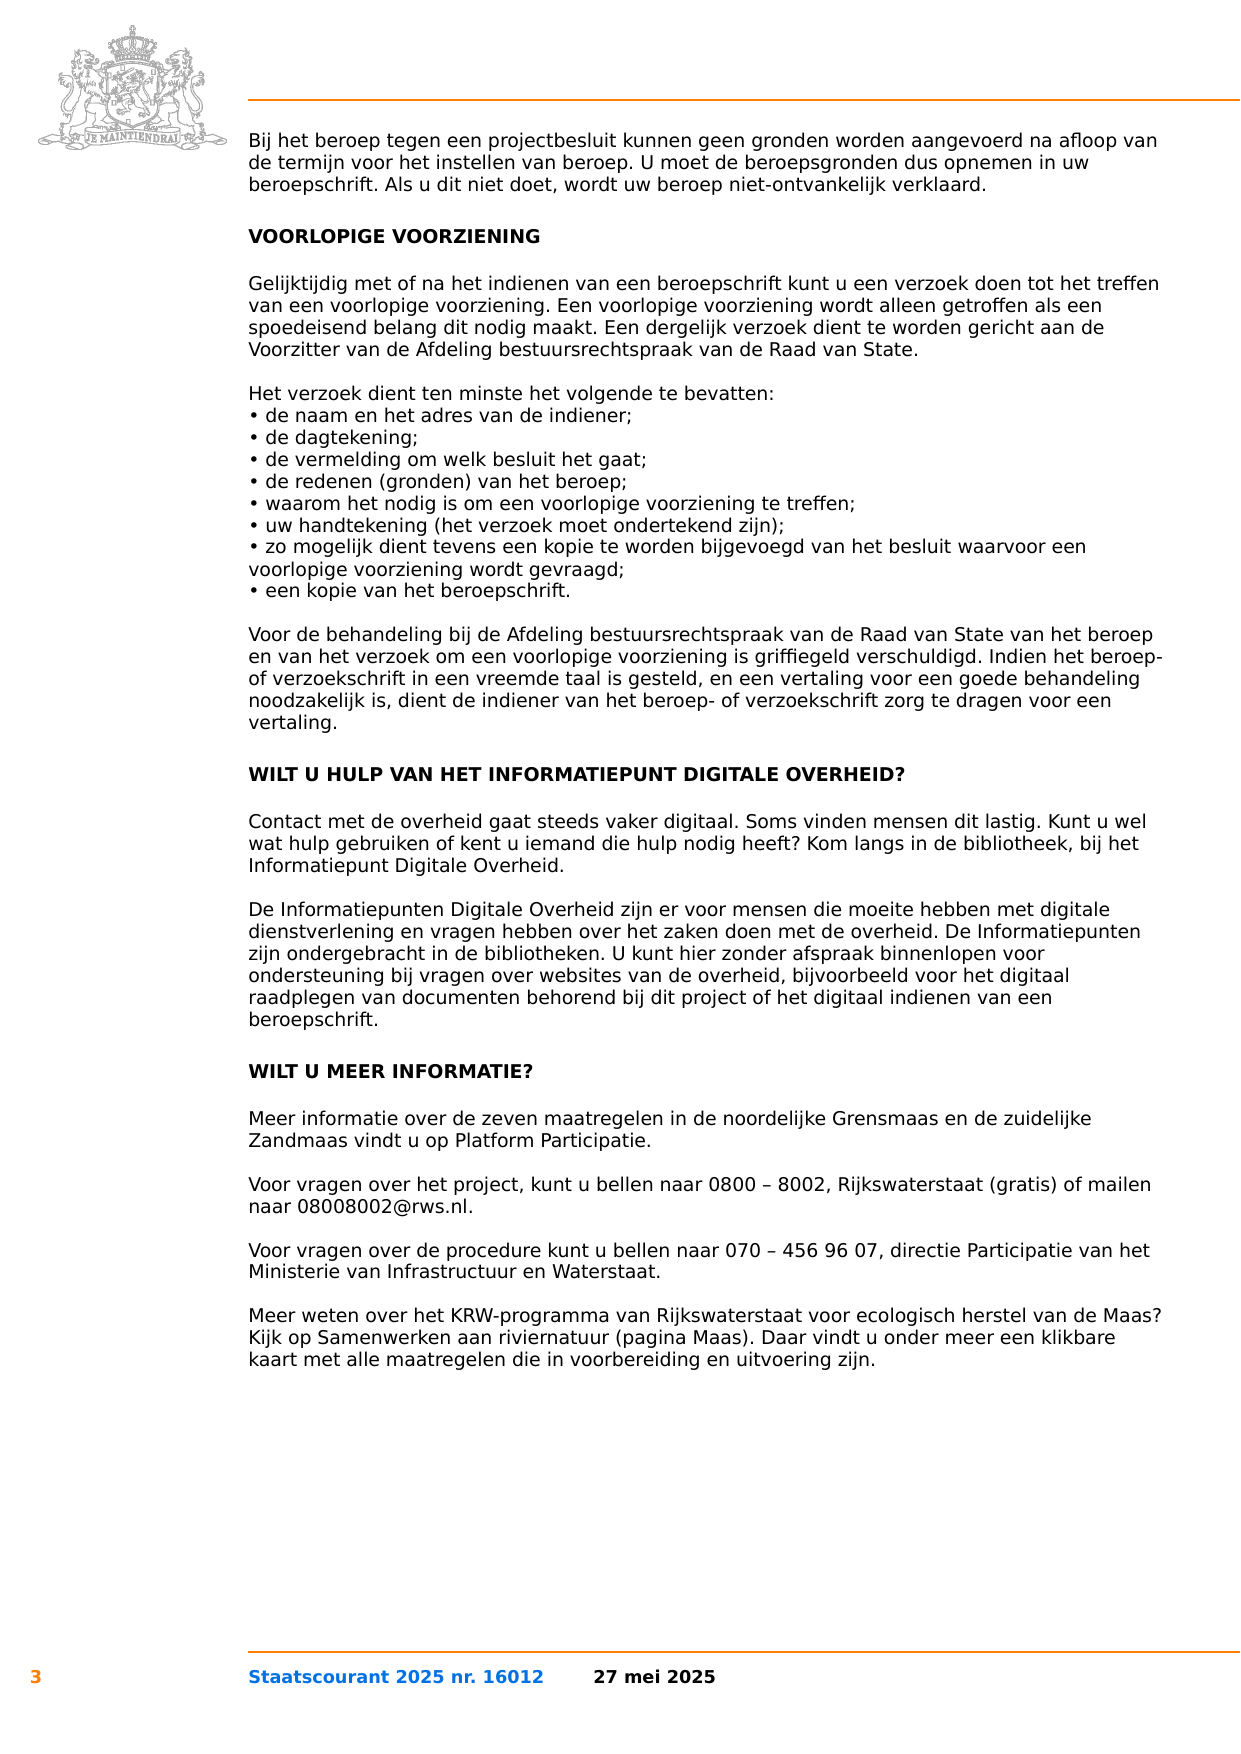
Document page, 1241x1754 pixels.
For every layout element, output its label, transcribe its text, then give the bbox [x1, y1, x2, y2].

text Het verzoek dient ten minste het volgende te bevatten: [248, 383, 1163, 404]
text • de naam en het adres van de indiener; [248, 404, 1163, 427]
text • waarom het nodig is om een voorlopige voorziening te treffen; [248, 492, 1163, 514]
text Gelijktijdig met of na het indienen van een beroepschrift kunt u een verzoek doen tot het treffen van een voorlopige voorziening. Een voorlopige voorziening wordt alleen getroffen als een spoedeisend belang dit nodig maakt. Een dergelijk verzoek dient te worden gericht aan de Voorzitter van de Afdeling bestuursrechtspraak van de Raad van State. [248, 273, 1163, 361]
picture [38, 25, 227, 150]
text • zo mogelijk dient tevens een kopie te worden bijgevoegd van het besluit waarvoor een voorlopige voorziening wordt gevraagd; [248, 536, 1163, 580]
subtitle WILT U HULP VAN HET INFORMATIEPUNT DIGITALE OVERHEID? [248, 764, 1163, 786]
text De Informatiepunten Digitale Overheid zijn er voor mensen die moeite hebben met digitale dienstverlening en vragen hebben over het zaken doen met de overheid. De Informatiepunten zijn ondergebracht in de bibliotheken. U kunt hier zonder afspraak binnenlopen voor ondersteuning bij vragen over websites van de overheid, bijvoorbeeld voor het digitaal raadplegen van documenten behorend bij dit project of het digitaal indienen van een beroepschrift. [248, 899, 1163, 1031]
text Contact met de overheid gaat steeds vaker digitaal. Soms vinden mensen dit lastig. Kunt u wel wat hulp gebruiken of kent u iemand die hulp nodig heeft? Kom langs in de bibliotheek, bij het Informatiepunt Digitale Overheid. [248, 811, 1163, 877]
text Voor vragen over de procedure kunt u bellen naar 070 – 456 96 07, directie Participatie van het Ministerie van Infrastructuur en Waterstaat. [248, 1239, 1163, 1283]
text • een kopie van het beroepschrift. [248, 580, 1163, 602]
text Bij het beroep tegen een projectbesluit kunnen geen gronden worden aangevoerd na afloop van de termijn voor het instellen van beroep. U moet de beroepsgronden dus opnemen in uw beroepschrift. Als u dit niet doet, wordt uw beroep niet-ontvankelijk verklaard. [248, 130, 1163, 196]
subtitle WILT U MEER INFORMATIE? [248, 1061, 1163, 1083]
text Voor vragen over het project, kunt u bellen naar 0800 – 8002, Rijkswaterstaat (gratis) of mailen naar 08008002@rws.nl. [248, 1174, 1163, 1218]
subtitle VOORLOPIGE VOORZIENING [248, 226, 1163, 248]
text Meer weten over het KRW-programma van Rijkswaterstaat voor ecologisch herstel van de Maas? Kijk op Samenwerken aan riviernatuur (pagina Maas). Daar vindt u onder meer een klikbare kaart met alle maatregelen die in voorbereiding en uitvoering zijn. [248, 1305, 1163, 1371]
text • uw handtekening (het verzoek moet ondertekend zijn); [248, 514, 1163, 536]
text • de redenen (gronden) van het beroep; [248, 471, 1163, 492]
text Voor de behandeling bij de Afdeling bestuursrechtspraak van de Raad van State van het beroep en van het verzoek om een voorlopige voorziening is griffiegeld verschuldigd. Indien het beroep- of verzoekschrift in een vreemde taal is gesteld, en een vertaling voor een goede behandeling noodzakelijk is, dient de indiener van het beroep- of verzoekschrift zorg te dragen voor een vertaling. [248, 624, 1163, 734]
text • de vermelding om welk besluit het gaat; [248, 448, 1163, 471]
text Meer informatie over de zeven maatregelen in de noordelijke Grensmaas en de zuidelijke Zandmaas vindt u op Platform Participatie. [248, 1108, 1163, 1152]
text • de dagtekening; [248, 427, 1163, 448]
